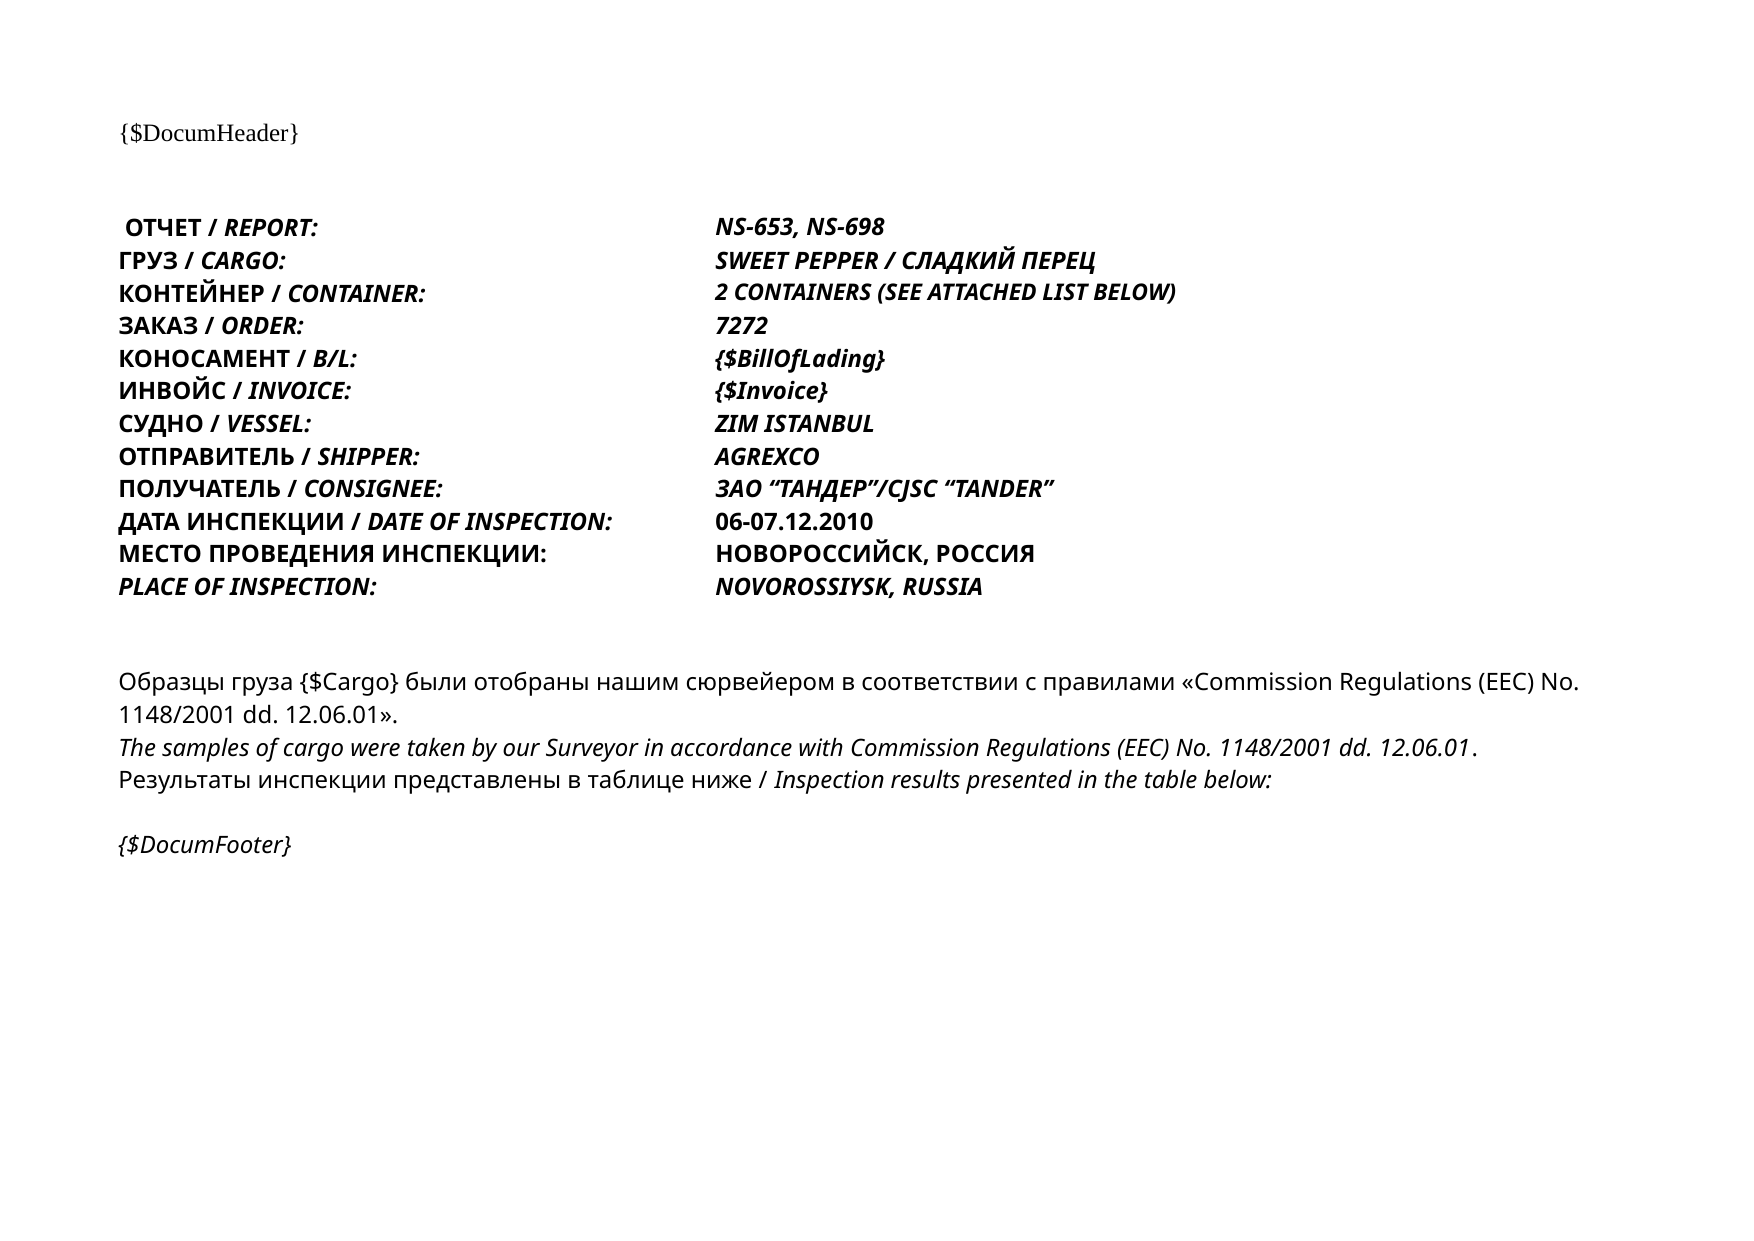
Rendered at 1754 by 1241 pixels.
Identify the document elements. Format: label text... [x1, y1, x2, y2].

table_cell ГРУЗ / CARGO: [107, 244, 704, 276]
table_cell 7272 [704, 309, 1301, 342]
table_cell 06-07.12.2010 [704, 505, 1301, 537]
table_cell НОВОРОССИЙСК, РОССИЯ NOVOROSSIYSK, RUSSIA [704, 537, 1301, 602]
text {$DocumFooter} [118, 828, 1636, 861]
table_cell ДАТА ИНСПЕКЦИИ / DATE OF INSPECTION: [107, 505, 704, 537]
table_cell СУДНО / VESSEL: [107, 407, 704, 439]
table_cell МЕСТО ПРОВЕДЕНИЯ ИНСПЕКЦИИ: PLACE OF INSPECTION: [107, 537, 704, 602]
table_header ОТЧЕТ / REPORT: [107, 210, 704, 244]
table_cell КОНОСАМЕНТ / B/L: [107, 342, 704, 374]
table_cell SWEET PEPPER / СЛАДКИЙ ПЕРЕЦ [704, 244, 1301, 276]
table_cell КОНТЕЙНЕР / CONTAINER: [107, 276, 704, 309]
table_cell {$BillOfLading} [704, 342, 1301, 374]
table_cell ОТПРАВИТЕЛЬ / SHIPPER: [107, 439, 704, 472]
table_cell ИНВОЙС / INVOICE: [107, 374, 704, 407]
table_cell ЗАКАЗ / ORDER: [107, 309, 704, 342]
table_cell ZIM ISTANBUL [704, 407, 1301, 439]
text The samples of cargo were taken by our Surveyor in accordance with Commission Regulations (EEC) No. 1148/2001 dd. 12.06.01. [118, 730, 1636, 763]
table_cell {$Invoice} [704, 374, 1301, 407]
text Образцы груза {$Cargo} были отобраны нашим сюрвейером в соответствии с правилами «Commission Regulations (EEC) No. 1148/2001 dd. 12.06.01». [118, 665, 1636, 730]
table_header NS-653, NS-698 [704, 210, 1301, 244]
text {$DocumHeader} [118, 118, 1636, 147]
table_cell ЗАО “ТАНДЕР”/CJSC “TANDER” [704, 472, 1301, 504]
table_cell AGREXCO [704, 439, 1301, 472]
table_cell ПОЛУЧАТЕЛЬ / CONSIGNEE: [107, 472, 704, 504]
text Результаты инспекции представлены в таблице ниже / Inspection results presented in the table below: [118, 763, 1636, 796]
table_cell 2 CONTAINERS (SEE ATTACHED LIST BELOW) [704, 276, 1301, 309]
